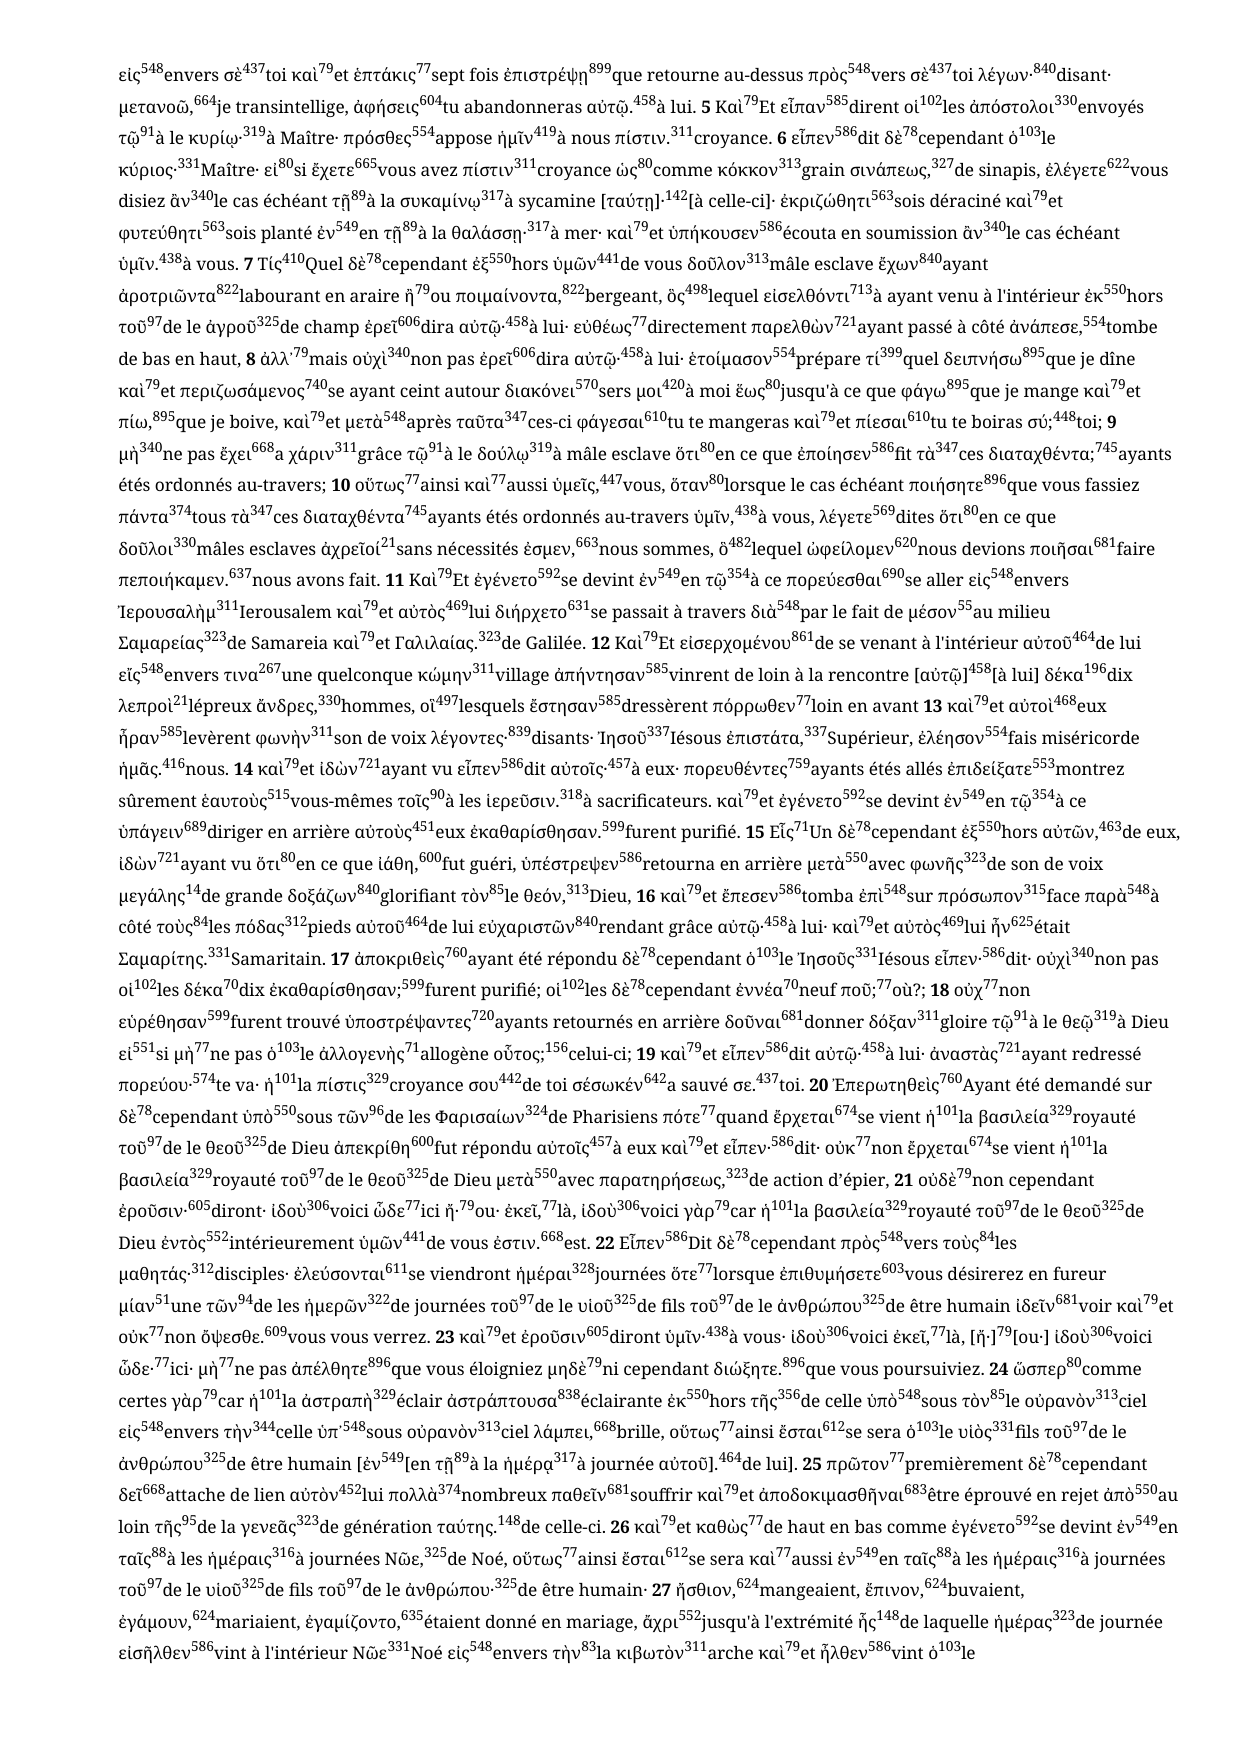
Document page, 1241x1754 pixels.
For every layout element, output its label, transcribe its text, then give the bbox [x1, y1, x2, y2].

text 1 Εἶπεν586Dit δὲ78cependant πρὸς548vers τοὺς84les μαθητὰς312disciples αὐτοῦ·464de lui· ἀνένδεκτόν49inacceptable ἐστιν668est τοῦ360de ce τὰ86les σκάνδαλα314scandales μὴ77ne pas ἐλθεῖν,681venir, πλὴν79toutefois οὐαὶ304Ouai δι᾽550par οὗ492de lequel ἔρχεται·674se vient· 2 λυσιτελεῖ668est avantageux finalement αὐτῷ458à lui εἰ80si λίθος331pierre μυλικὸς22meulière περίκειται674se couche autour περὶ548autour τὸν85le τράχηλον313cou αὐτοῦ464de lui καὶ79et ἔρριπται654a été flanqué εἰς548envers τὴν83la θάλασσαν311mer ἢ79ou ἵνα80afin que σκανδαλίσῃ899que scandalise τῶν96de les μικρῶν64de petits τούτων149de ceux-ci ἕνα.53un. 3 προσέχετε569attenez ἑαυτοῖς.519à vous-mêmes. Ἐὰν80Si le cas échéant ἁμάρτῃ899que faute ὁ103le ἀδελφός331frère σου442de toi ἐπιτίμησον554survalorise αὐτῷ,458à lui, καὶ79et ἐὰν80si le cas échéant μετανοήσῃ899que transintellige ἄφες554abandonne αὐτῷ.458à lui. 4 καὶ79et ἐὰν80si le cas échéant ἑπτάκις77sept fois τῆς95de la ἡμέρας323de journée ἁμαρτήσῃ899que faute εἰς548envers σὲ437toi καὶ79et ἑπτάκις77sept fois ἐπιστρέψῃ899que retourne au-dessus πρὸς548vers σὲ437toi λέγων·840disant· μετανοῶ,664je transintellige, ἀφήσεις604tu abandonneras αὐτῷ.458à lui. 5 Καὶ79Et εἶπαν585dirent οἱ102les ἀπόστολοι330envoyés τῷ91à le κυρίῳ·319à Maître· πρόσθες554appose ἡμῖν419à nous πίστιν.311croyance. 6 εἶπεν586dit δὲ78cependant ὁ103le κύριος·331Maître· εἰ80si ἔχετε665vous avez πίστιν311croyance ὡς80comme κόκκον313grain σινάπεως,327de sinapis, ἐλέγετε622vous disiez ἂν340le cas échéant τῇ89à la συκαμίνῳ317à sycamine [ταύτῃ]·142[à celle-ci]· ἐκριζώθητι563sois déraciné καὶ79et φυτεύθητι563sois planté ἐν549en τῇ89à la θαλάσσῃ·317à mer· καὶ79et ὑπήκουσεν586écouta en soumission ἂν340le cas échéant ὑμῖν.438à vous. 7 Τίς410Quel δὲ78cependant ἐξ550hors ὑμῶν441de vous δοῦλον313mâle esclave ἔχων840ayant ἀροτριῶντα822labourant en araire ἢ79ou ποιμαίνοντα,822bergeant, ὃς498lequel εἰσελθόντι713à ayant venu à l'intérieur ἐκ550hors τοῦ97de le ἀγροῦ325de champ ἐρεῖ606dira αὐτῷ·458à lui· εὐθέως77directement παρελθὼν721ayant passé à côté ἀνάπεσε,554tombe de bas en haut, 8 ἀλλ᾽79mais οὐχὶ340non pas ἐρεῖ606dira αὐτῷ·458à lui· ἑτοίμασον554prépare τί399quel δειπνήσω895que je dîne καὶ79et περιζωσάμενος740se ayant ceint autour διακόνει570sers μοι420à moi ἕως80jusqu'à ce que φάγω895que je mange καὶ79et πίω,895que je boive, καὶ79et μετὰ548après ταῦτα347ces-ci φάγεσαι610tu te mangeras καὶ79et πίεσαι610tu te boiras σύ;448toi; 9 μὴ340ne pas ἔχει668a χάριν311grâce τῷ91à le δούλῳ319à mâle esclave ὅτι80en ce que ἐποίησεν586fit τὰ347ces διαταχθέντα;745ayants étés ordonnés au-travers; 10 οὕτως77ainsi καὶ77aussi ὑμεῖς,447vous, ὅταν80lorsque le cas échéant ποιήσητε896que vous fassiez πάντα374tous τὰ347ces διαταχθέντα745ayants étés ordonnés au-travers ὑμῖν,438à vous, λέγετε569dites ὅτι80en ce que δοῦλοι330mâles esclaves ἀχρεῖοί21sans nécessités ἐσμεν,663nous sommes, ὃ482lequel ὠφείλομεν620nous devions ποιῆσαι681faire πεποιήκαμεν.637nous avons fait. 11 Καὶ79Et ἐγένετο592se devint ἐν549en τῷ354à ce πορεύεσθαι690se aller εἰς548envers Ἰερουσαλὴμ311Ierousalem καὶ79et αὐτὸς469lui διήρχετο631se passait à travers διὰ548par le fait de μέσον55au milieu Σαμαρείας323de Samareia καὶ79et Γαλιλαίας.323de Galilée. 12 Καὶ79Et εἰσερχομένου861de se venant à l'intérieur αὐτοῦ464de lui εἴς548envers τινα267une quelconque κώμην311village ἀπήντησαν585vinrent de loin à la rencontre [αὐτῷ]458[à lui] δέκα196dix λεπροὶ21lépreux ἄνδρες,330hommes, οἳ497lesquels ἔστησαν585dressèrent πόρρωθεν77loin en avant 13 καὶ79et αὐτοὶ468eux ἦραν585levèrent φωνὴν311son de voix λέγοντες·839disants· Ἰησοῦ337Iésous ἐπιστάτα,337Supérieur, ἐλέησον554fais miséricorde ἡμᾶς.416nous. 14 καὶ79et ἰδὼν721ayant vu εἶπεν586dit αὐτοῖς·457à eux· πορευθέντες759ayants étés allés ἐπιδείξατε553montrez sûrement ἑαυτοὺς515vous-mêmes τοῖς90à les ἱερεῦσιν.318à sacrificateurs. καὶ79et ἐγένετο592se devint ἐν549en τῷ354à ce ὑπάγειν689diriger en arrière αὐτοὺς451eux ἐκαθαρίσθησαν.599furent purifié. 15 Εἷς71Un δὲ78cependant ἐξ550hors αὐτῶν,463de eux, ἰδὼν721ayant vu ὅτι80en ce que ἰάθη,600fut guéri, ὑπέστρεψεν586retourna en arrière μετὰ550avec φωνῆς323de son de voix μεγάλης14de grande δοξάζων840glorifiant τὸν85le θεόν,313Dieu, 16 καὶ79et ἔπεσεν586tomba ἐπὶ548sur πρόσωπον315face παρὰ548à côté τοὺς84les πόδας312pieds αὐτοῦ464de lui εὐχαριστῶν840rendant grâce αὐτῷ·458à lui· καὶ79et αὐτὸς469lui ἦν625était Σαμαρίτης.331Samaritain. 17 ἀποκριθεὶς760ayant été répondu δὲ78cependant ὁ103le Ἰησοῦς331Iésous εἶπεν·586dit· οὐχὶ340non pas οἱ102les δέκα70dix ἐκαθαρίσθησαν;599furent purifié; οἱ102les δὲ78cependant ἐννέα70neuf ποῦ;77où?; 18 οὐχ77non εὑρέθησαν599furent trouvé ὑποστρέψαντες720ayants retournés en arrière δοῦναι681donner δόξαν311gloire τῷ91à le θεῷ319à Dieu εἰ551si μὴ77ne pas ὁ103le ἀλλογενὴς71allogène οὗτος;156celui-ci; 19 καὶ79et εἶπεν586dit αὐτῷ·458à lui· ἀναστὰς721ayant redressé πορεύου·574te va· ἡ101la πίστις329croyance σου442de toi σέσωκέν642a sauvé σε.437toi. 20 Ἐπερωτηθεὶς760Ayant été demandé sur δὲ78cependant ὑπὸ550sous τῶν96de les Φαρισαίων324de Pharisiens πότε77quand ἔρχεται674se vient ἡ101la βασιλεία329royauté τοῦ97de le θεοῦ325de Dieu ἀπεκρίθη600fut répondu αὐτοῖς457à eux καὶ79et εἶπεν·586dit· οὐκ77non ἔρχεται674se vient ἡ101la βασιλεία329royauté τοῦ97de le θεοῦ325de Dieu μετὰ550avec παρατηρήσεως,323de action d’épier, 21 οὐδὲ79non cependant ἐροῦσιν·605diront· ἰδοὺ306voici ὧδε77ici ἤ·79ou· ἐκεῖ,77là, ἰδοὺ306voici γὰρ79car ἡ101la βασιλεία329royauté τοῦ97de le θεοῦ325de Dieu ἐντὸς552intérieurement ὑμῶν441de vous ἐστιν.668est. 22 Εἶπεν586Dit δὲ78cependant πρὸς548vers τοὺς84les μαθητάς·312disciples· ἐλεύσονται611se viendront ἡμέραι328journées ὅτε77lorsque ἐπιθυμήσετε603vous désirerez en fureur μίαν51une τῶν94de les ἡμερῶν322de journées τοῦ97de le υἱοῦ325de fils τοῦ97de le ἀνθρώπου325de être humain ἰδεῖν681voir καὶ79et οὐκ77non ὄψεσθε.609vous vous verrez. 23 καὶ79et ἐροῦσιν605diront ὑμῖν·438à vous· ἰδοὺ306voici ἐκεῖ,77là, [ἤ·]79[ou·] ἰδοὺ306voici ὧδε·77ici· μὴ77ne pas ἀπέλθητε896que vous éloigniez μηδὲ79ni cependant διώξητε.896que vous poursuiviez. 24 ὥσπερ80comme certes γὰρ79car ἡ101la ἀστραπὴ329éclair ἀστράπτουσα838éclairante ἐκ550hors τῆς356de celle ὑπὸ548sous τὸν85le οὐρανὸν313ciel εἰς548envers τὴν344celle ὑπ᾽548sous οὐρανὸν313ciel λάμπει,668brille, οὕτως77ainsi ἔσται612se sera ὁ103le υἱὸς331fils τοῦ97de le ἀνθρώπου325de être humain [ἐν549[en τῇ89à la ἡμέρᾳ317à journée αὐτοῦ].464de lui]. 25 πρῶτον77premièrement δὲ78cependant δεῖ668attache de lien αὐτὸν452lui πολλὰ374nombreux παθεῖν681souffrir καὶ79et ἀποδοκιμασθῆναι683être éprouvé en rejet ἀπὸ550au loin τῆς95de la γενεᾶς323de génération ταύτης.148de celle-ci. 26 καὶ79et καθὼς77de haut en bas comme ἐγένετο592se devint ἐν549en ταῖς88à les ἡμέραις316à journées Νῶε,325de Noé, οὕτως77ainsi ἔσται612se sera καὶ77aussi ἐν549en ταῖς88à les ἡμέραις316à journées τοῦ97de le υἱοῦ325de fils τοῦ97de le ἀνθρώπου·325de être humain· 27 ἤσθιον,624mangeaient, ἔπινον,624buvaient, ἐγάμουν,624mariaient, ἐγαμίζοντο,635étaient donné en mariage, ἄχρι552jusqu'à l'extrémité ἧς148de laquelle ἡμέρας323de journée εἰσῆλθεν586vint à l'intérieur Νῶε331Noé εἰς548envers τὴν83la κιβωτὸν311arche καὶ79et ἦλθεν586vint ὁ103le κατακλυσμὸς331cataclysme καὶ79et ἀπώλεσεν586perdit au loin πάντας.372tous. 28 Ὁμοίως77Semblablement καθὼς77de haut en bas comme ἐγένετο592se devint ἐν549en ταῖς88à les ἡμέραις316à journées Λώτ·325de Lot· ἤσθιον,624mangeaient, ἔπινον,624buvaient, ἠγόραζον,624achetaient à l'agora, ἐπώλουν,624troquaient, ἐφύτευον,624plantaient, ᾠκοδόμουν·624édifiaient en maison· 29 ᾗ484à laquelle δὲ78cependant ἡμέρᾳ317à journée ἐξῆλθεν586sortit Λὼτ331Lot ἀπὸ550au loin Σοδόμων,326de Sodomas, ἔβρεξεν586plut πῦρ315feu καὶ79et θεῖον315soufre ἀπ᾽550au loin οὐρανοῦ325de ciel καὶ79et ἀπώλεσεν586perdit au loin πάντας.372tous. 30 κατὰ548selon ταὐτὰ77ainsi même ἔσται612se sera ᾗ484à laquelle ἡμέρᾳ317à journée ὁ103le υἱὸς331fils τοῦ97de le ἀνθρώπου325de être humain ἀποκαλύπτεται.680est découvert. 31 ἐν549en ἐκείνῃ142à celle-là τῇ89à la ἡμέρᾳ317à journée ὃς498lequel ἔσται612se sera ἐπὶ550sur τοῦ99de le δώματος327de dôme καὶ79et τὰ104les σκεύη332ustensiles αὐτοῦ464de lui ἐν549en τῇ249à la οἰκίᾳ,317à maison d'habitation, μὴ77ne pas καταβάτω556descende ἆραι681lever αὐτά,453eux, καὶ79et ὁ364celui ἐν549en ἀγρῷ319à champ ὁμοίως77semblablement μὴ77ne pas ἐπιστρεψάτω556retourne au-dessus εἰς548envers τὰ347ces ὀπίσω.77derrière. 32 μνημονεύετε569souvenez τῆς95de la γυναικὸς323de femme Λώτ.325de Lot. 33 ὃς498lequel ἐὰν340si le cas échéant ζητήσῃ899que cherche τὴν83la ψυχὴν311âme αὐτοῦ464de lui περιποιήσασθαι682se produire autour ἀπολέσει606perdra au loin αὐτήν,450elle, ὃς498lequel δ᾽78cependant ἂν340le cas échéant ἀπολέσῃ899que perde au loin ζῳογονήσει606deviendra être vivant αὐτήν.450elle. 34 λέγω664je dis ὑμῖν,438à vous, ταύτῃ142à celle-ci τῇ89à la νυκτὶ317à nuit ἔσονται611se seront δύο46deux ἐπὶ550sur κλίνης323de lit μιᾶς,189de une, ὁ103le εἷς71un παραλημφθήσεται619sera pris à côté καὶ79et ὁ103le ἕτερος390autre-différent ἀφεθήσεται·619sera abandonné· 35 ἔσονται611se seront δύο44deux ἀλήθουσαι837faisantes farines ἐπὶ548sur τὸ87le αὐτό,348même, ἡ101la μία69une παραλημφθήσεται,619sera pris à côté, ἡ101la δὲ78cependant ἑτέρα388autre-différente ἀφεθήσεται.619sera abandonné. 36 37 καὶ79et ἀποκριθέντες759ayants étés répondus λέγουσιν667disent αὐτῷ·458à lui· ποῦ,77où?, κύριε;337Maître; ὁ469celui δὲ78cependant εἶπεν586dit αὐτοῖς·457à eux· ὅπου80là où τὸ105le σῶμα,333corps, ἐκεῖ77là καὶ77aussi οἱ102les ἀετοὶ330aigles ἐπισυναχθήσονται.618seront rassemblé. [118, 59, 1181, 1665]
